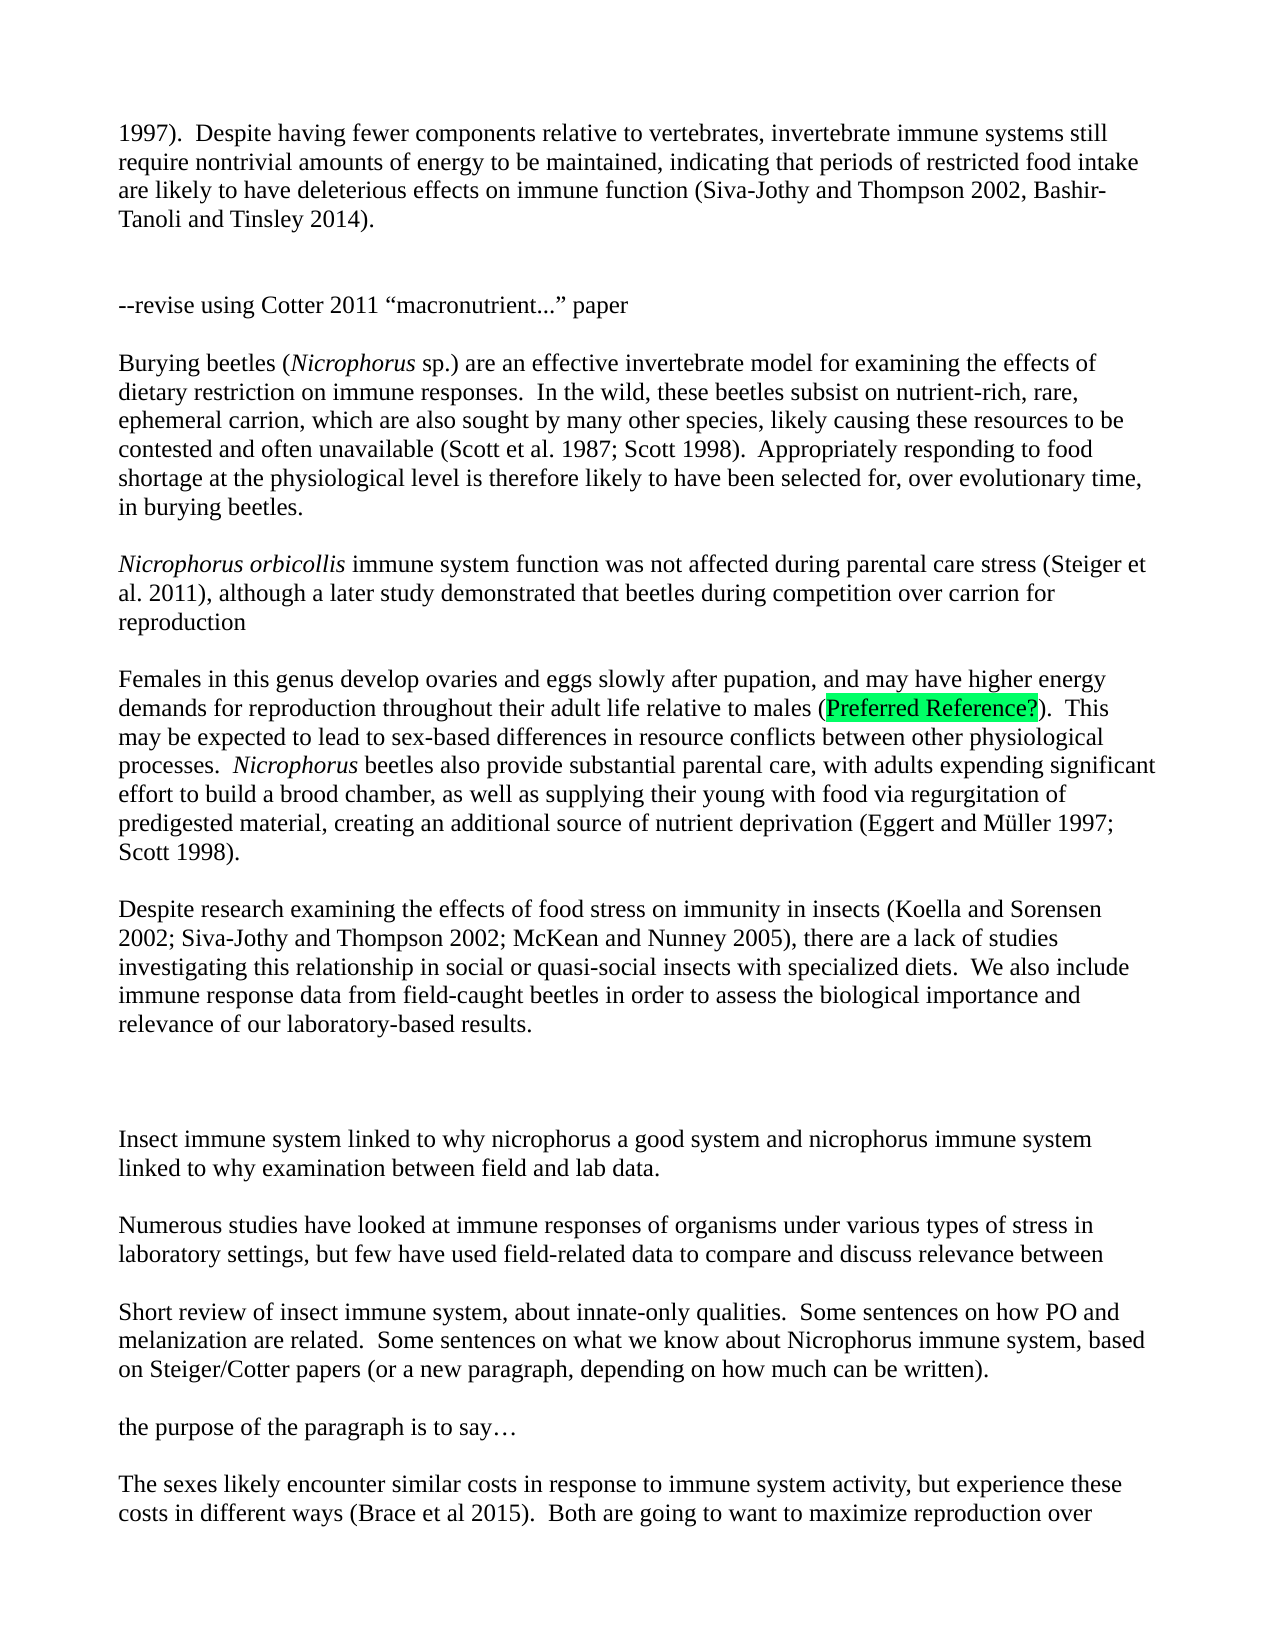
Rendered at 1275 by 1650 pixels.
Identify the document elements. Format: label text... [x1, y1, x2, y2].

text the purpose of the paragraph is to say… [118, 1412, 1157, 1441]
text --revise using Cotter 2011 “macronutrient...” paper [118, 291, 1157, 319]
text Numerous studies have looked at immune responses of organisms under various types of stress in laboratory settings, but few have used field-related data to compare and discuss relevance between [118, 1211, 1157, 1268]
text Insect immune system linked to why nicrophorus a good system and nicrophorus immune system linked to why examination between field and lab data. [118, 1124, 1157, 1182]
text Females in this genus develop ovaries and eggs slowly after pupation, and may have higher energy demands for reproduction throughout their adult life relative to males (Preferred Reference?). This may be expected to lead to sex-based differences in resource conflicts between other physiological processes. Nicrophorus beetles also provide substantial parental care, with adults expending significant effort to build a brood chamber, as well as supplying their young with food via regurgitation of predigested material, creating an additional source of nutrient deprivation (Eggert and Müller 1997; Scott 1998). [118, 664, 1157, 866]
text Short review of insect immune system, about innate-only qualities. Some sentences on how PO and melanization are related. Some sentences on what we know about Nicrophorus immune system, based on Steiger/Cotter papers (or a new paragraph, depending on how much can be written). [118, 1297, 1157, 1383]
text Despite research examining the effects of food stress on immunity in insects (Koella and Sorensen 2002; Siva-Jothy and Thompson 2002; McKean and Nunney 2005), there are a lack of studies investigating this relationship in social or quasi-social insects with specialized diets. We also include immune response data from field-caught beetles in order to assess the biological importance and relevance of our laboratory-based results. [118, 894, 1157, 1038]
text 1997). Despite having fewer components relative to vertebrates, invertebrate immune systems still require nontrivial amounts of energy to be maintained, indicating that periods of restricted food intake are likely to have deleterious effects on immune function (Siva-Jothy and Thompson 2002, Bashir-Tanoli and Tinsley 2014). [118, 118, 1157, 233]
text Nicrophorus orbicollis immune system function was not affected during parental care stress (Steiger et al. 2011), although a later study demonstrated that beetles during competition over carrion for reproduction [118, 549, 1157, 636]
text Burying beetles (Nicrophorus sp.) are an effective invertebrate model for examining the effects of dietary restriction on immune responses. In the wild, these beetles subsist on nutrient-rich, rare, ephemeral carrion, which are also sought by many other species, likely causing these resources to be contested and often unavailable (Scott et al. 1987; Scott 1998). Appropriately responding to food shortage at the physiological level is therefore likely to have been selected for, over evolutionary time, in burying beetles. [118, 348, 1157, 521]
text The sexes likely encounter similar costs in response to immune system activity, but experience these costs in different ways (Brace et al 2015). Both are going to want to maximize reproduction over [118, 1469, 1157, 1527]
